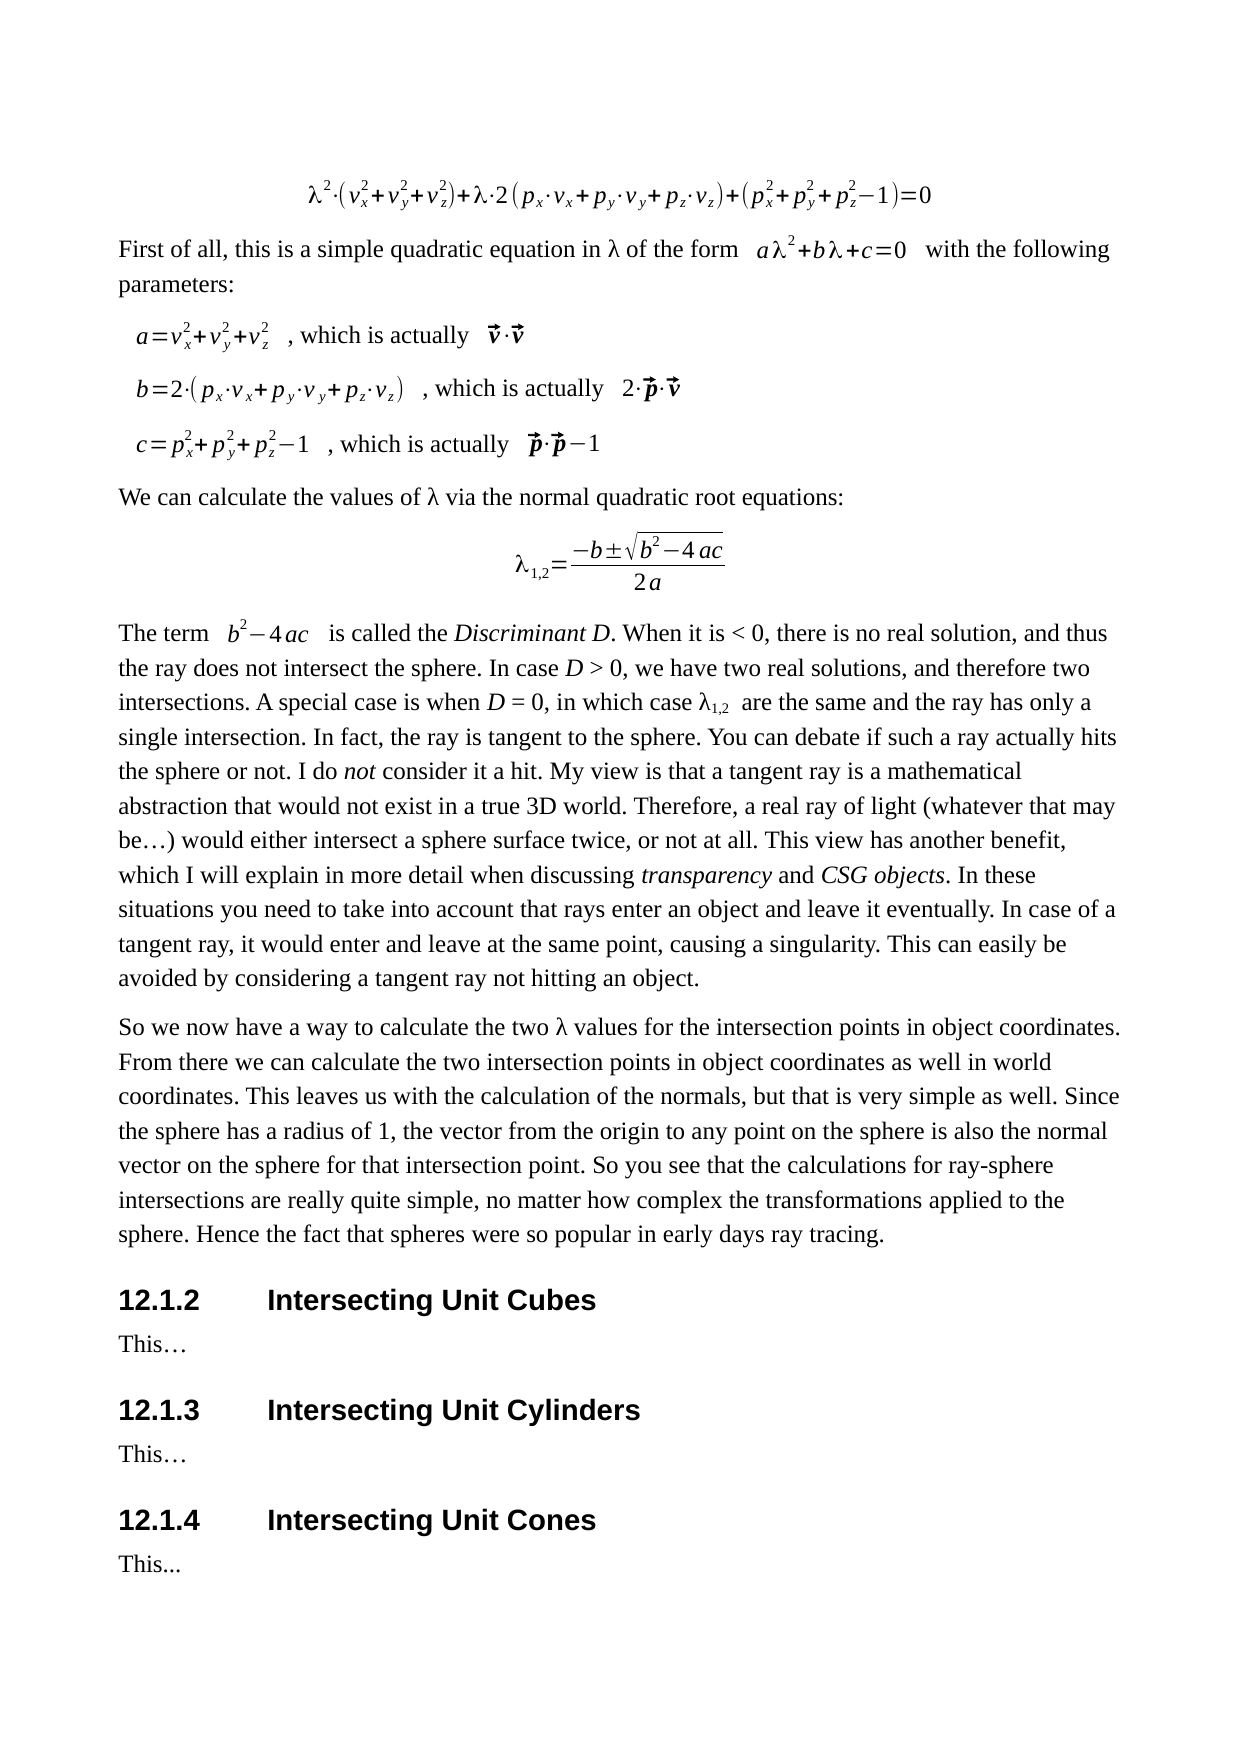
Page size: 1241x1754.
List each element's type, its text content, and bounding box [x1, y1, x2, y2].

text This... [118, 1549, 1122, 1578]
text We can calculate the values of λ via the normal quadratic root equations: [118, 482, 1122, 510]
text The termis called the Discriminant D. When it is < 0, there is no real solution, and thus the ray does not intersect the sphere. In case D > 0, we have two real solutions, and therefore two intersections. A special case is when D = 0, in which case λ1,2 are the same and the ray has only a single intersection. In fact, the ray is tangent to the sphere. You can debate if such a ray actually hits the sphere or not. I do not consider it a hit. My view is that a tangent ray is a mathematical abstraction that would not exist in a true 3D world. Therefore, a real ray of light (whatever that may be…) would either intersect a sphere surface twice, or not at all. This view has another benefit, which I will explain in more detail when discussing transparency and CSG objects. In these situations you need to take into account that rays enter an object and leave it eventually. In case of a tangent ray, it would enter and leave at the same point, causing a singularity. This can easily be avoided by considering a tangent ray not hitting an object. [118, 616, 1122, 992]
text So we now have a way to calculate the two λ values for the intersection points in object coordinates. From there we can calculate the two intersection points in object coordinates as well in world coordinates. This leaves us with the calculation of the normals, but that is very simple as well. Since the sphere has a radius of 1, the vector from the origin to any point on the sphere is also the normal vector on the sphere for that intersection point. So you see that the calculations for ray-sphere intersections are really quite simple, no matter how complex the transformations applied to the sphere. Hence the fact that spheres were so popular in early days ray tracing. [118, 1012, 1122, 1248]
text , which is actually [118, 426, 1122, 461]
text This… [118, 1439, 1122, 1468]
text , which is actually [118, 373, 1122, 406]
subtitle Intersecting Unit Cylinders [118, 1393, 1122, 1427]
subtitle Intersecting Unit Cones [118, 1503, 1122, 1536]
subtitle Intersecting Unit Cubes [118, 1283, 1122, 1317]
text , which is actually [118, 318, 1122, 353]
text This… [118, 1329, 1122, 1358]
text First of all, this is a simple quadratic equation in λ of the formwith the following parameters: [118, 232, 1122, 298]
